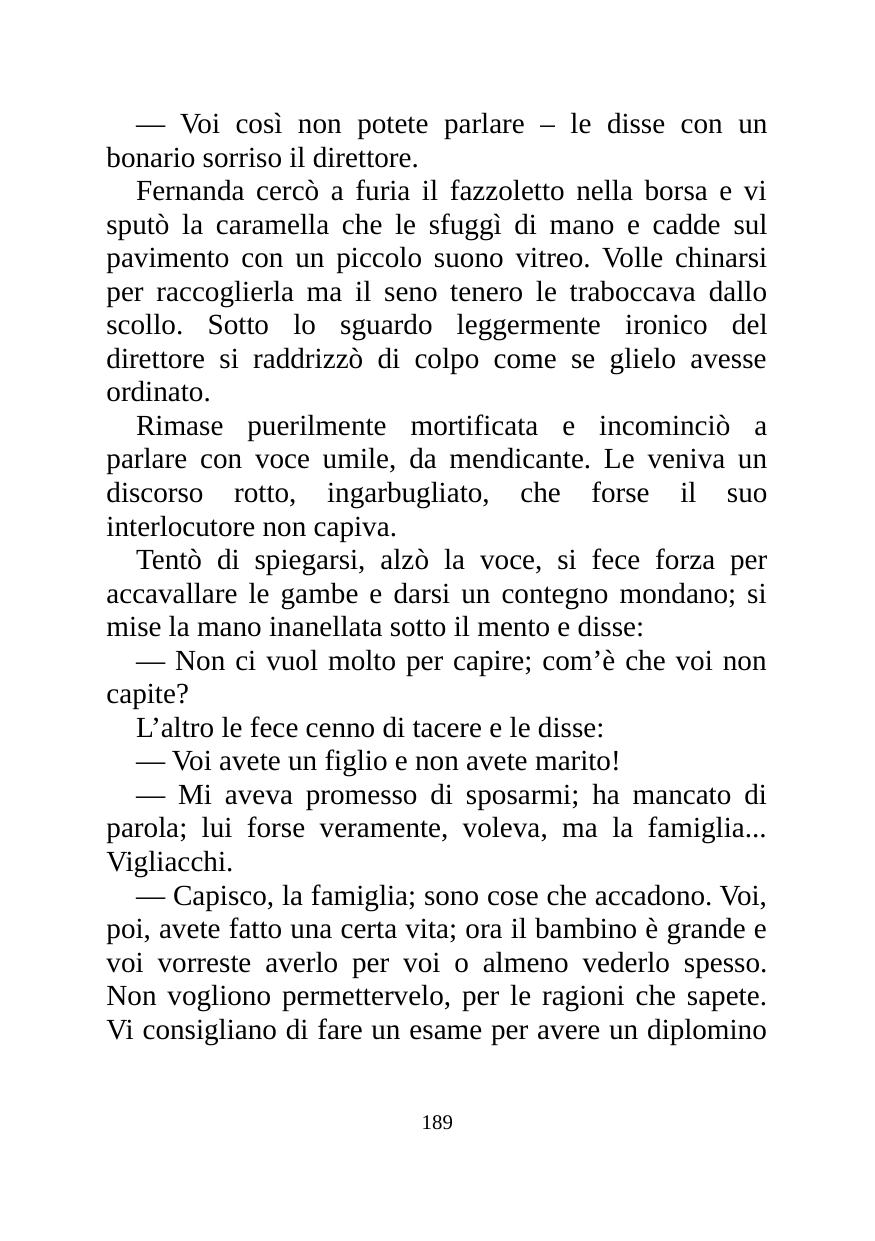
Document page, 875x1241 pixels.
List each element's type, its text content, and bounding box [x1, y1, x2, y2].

text — Voi così non potete parlare – le disse con un bonario sorriso il direttore. [106, 106, 768, 173]
text — Mi aveva promesso di sposarmi; ha mancato di parola; lui forse veramente, voleva, ma la famiglia... Vigliacchi. [106, 777, 768, 878]
text — Non ci vuol molto per capire; com’è che voi non capite? [106, 643, 768, 710]
text Rimase puerilmente mortificata e incominciò a parlare con voce umile, da mendicante. Le veniva un discorso rotto, ingarbugliato, che forse il suo interlocutore non capiva. [106, 408, 768, 542]
text — Voi avete un figlio e non avete marito! [106, 743, 768, 777]
text Tentò di spiegarsi, alzò la voce, si fece forza per accavallare le gambe e darsi un contegno mondano; si mise la mano inanellata sotto il mento e disse: [106, 542, 768, 643]
text Fernanda cercò a furia il fazzoletto nella borsa e vi sputò la caramella che le sfuggì di mano e cadde sul pavimento con un piccolo suono vitreo. Volle chinarsi per raccoglierla ma il seno tenero le traboccava dallo scollo. Sotto lo sguardo leggermente ironico del direttore si raddrizzò di colpo come se glielo avesse ordinato. [106, 173, 768, 408]
text L’altro le fece cenno di tacere e le disse: [106, 710, 768, 743]
text — Capisco, la famiglia; sono cose che accadono. Voi, poi, avete fatto una certa vita; ora il bambino è grande e voi vorreste averlo per voi o almeno vederlo spesso. Non vogliono permettervelo, per le ragioni che sapete. Vi consigliano di fare un esame per avere un diplomino [106, 878, 768, 1045]
